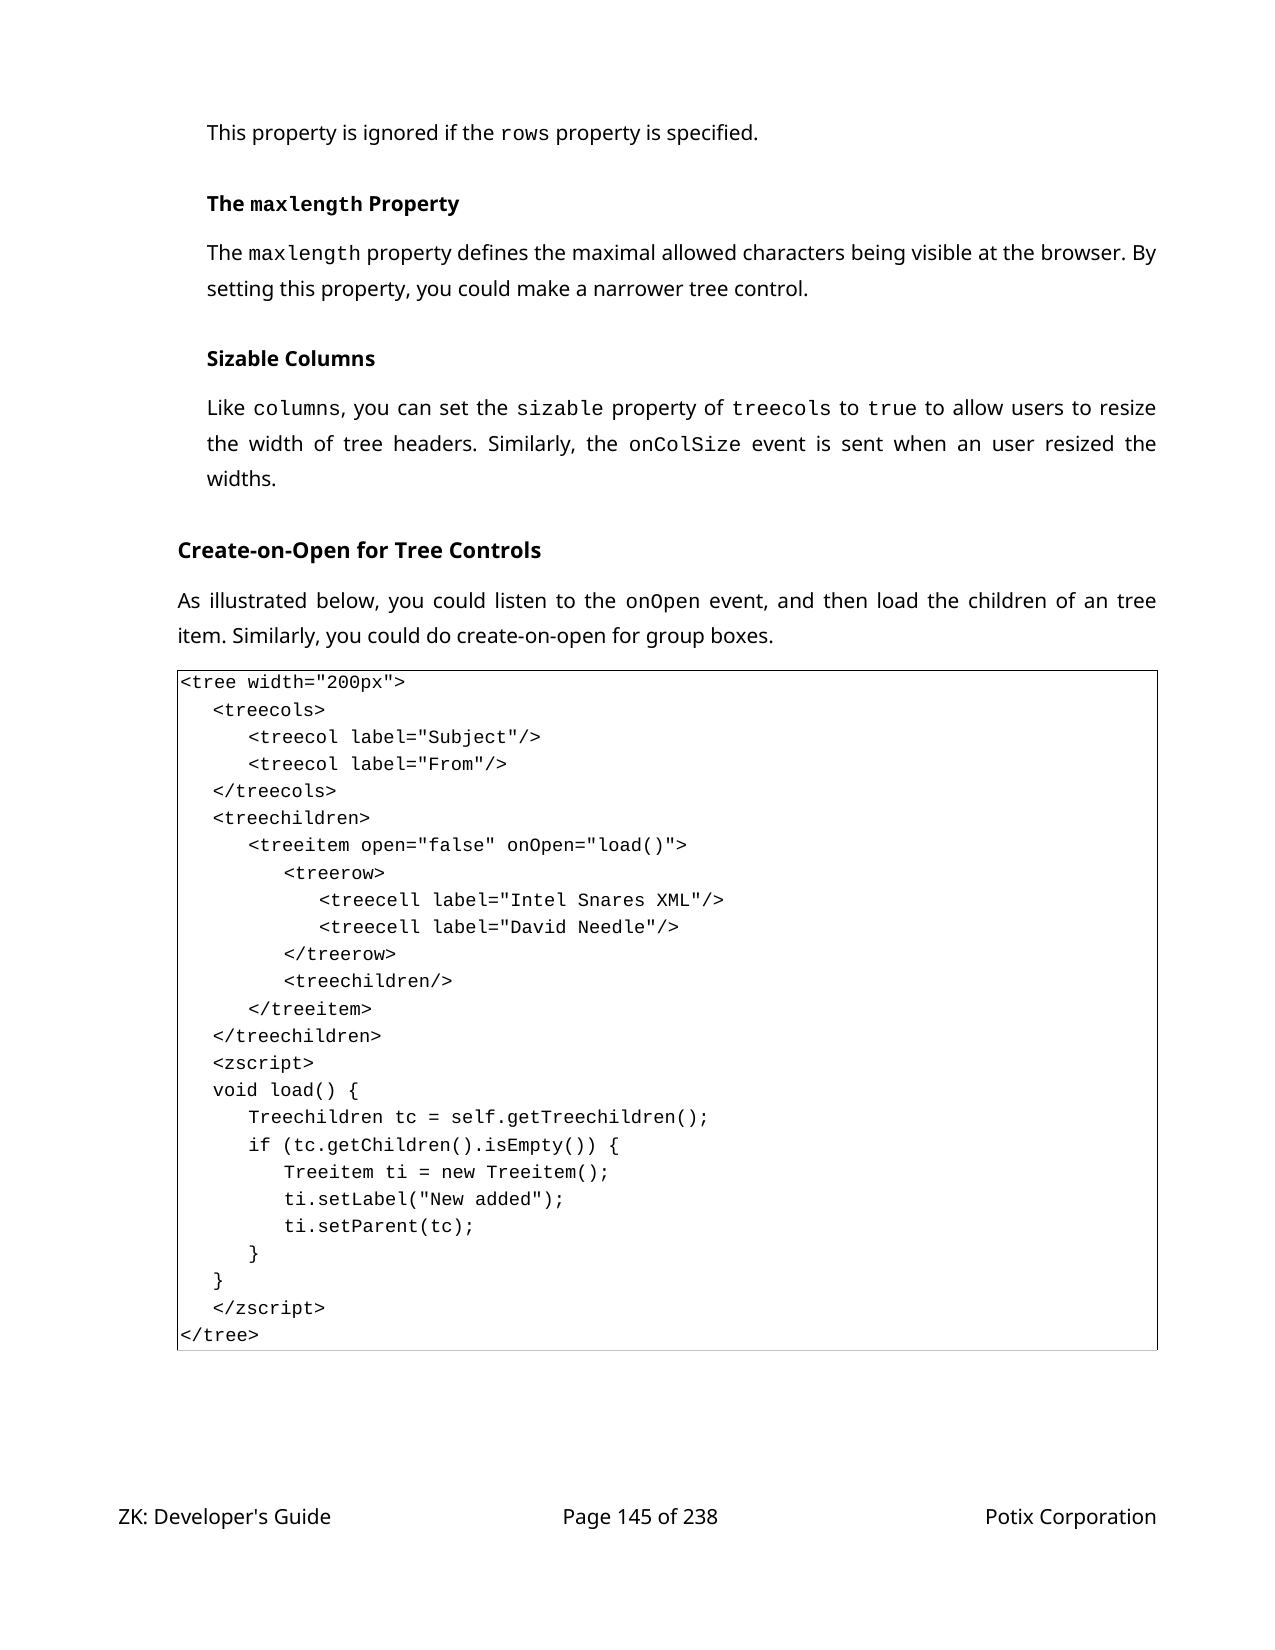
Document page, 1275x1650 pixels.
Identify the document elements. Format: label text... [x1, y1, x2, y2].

text <treecol label="Subject"/> [178, 724, 1157, 749]
text </treechildren> [178, 1024, 1157, 1048]
text void load() { [178, 1078, 1157, 1102]
text <treeitem open="false" onOpen="load()"> [178, 833, 1157, 858]
text } [178, 1268, 1157, 1293]
subtitle The maxlength Property [207, 189, 1157, 218]
text ti.setLabel("New added"); [178, 1187, 1157, 1211]
text </treeitem> [178, 996, 1157, 1021]
text This property is ignored if the rows property is specified. [207, 118, 1157, 147]
text if (tc.getChildren().isEmpty()) { [178, 1132, 1157, 1157]
text </treecols> [178, 779, 1157, 803]
text <treecols> [178, 697, 1157, 722]
text Like columns, you can set the sizable property of treecols to true to allow users to resize the width of tree headers. Similarly, the onColSize event is sent when an user resized the widths. [207, 393, 1157, 493]
text <zscript> [178, 1051, 1157, 1075]
text </tree> [178, 1323, 1157, 1350]
text </treerow> [178, 942, 1157, 966]
subtitle Sizable Columns [207, 344, 1157, 373]
text </zscript> [178, 1296, 1157, 1320]
text The maxlength property defines the maximal allowed characters being visible at the browser. By setting this property, you could make a narrower tree control. [207, 238, 1157, 302]
text <treecell label="Intel Snares XML"/> [178, 888, 1157, 912]
text <treerow> [178, 861, 1157, 885]
text <treecol label="From"/> [178, 752, 1157, 776]
text Treechildren tc = self.getTreechildren(); [178, 1105, 1157, 1129]
text As illustrated below, you could listen to the onOpen event, and then load the children of an tree item. Similarly, you could do create-on-open for group boxes. [177, 586, 1157, 649]
subtitle Create-on-Open for Tree Controls [177, 535, 1157, 565]
text } [178, 1241, 1157, 1265]
text <tree width="200px"> [178, 671, 1157, 694]
text Treeitem ti = new Treeitem(); [178, 1159, 1157, 1184]
text <treechildren> [178, 806, 1157, 830]
text ti.setParent(tc); [178, 1214, 1157, 1238]
text <treechildren/> [178, 969, 1157, 993]
text <treecell label="David Needle"/> [178, 915, 1157, 939]
